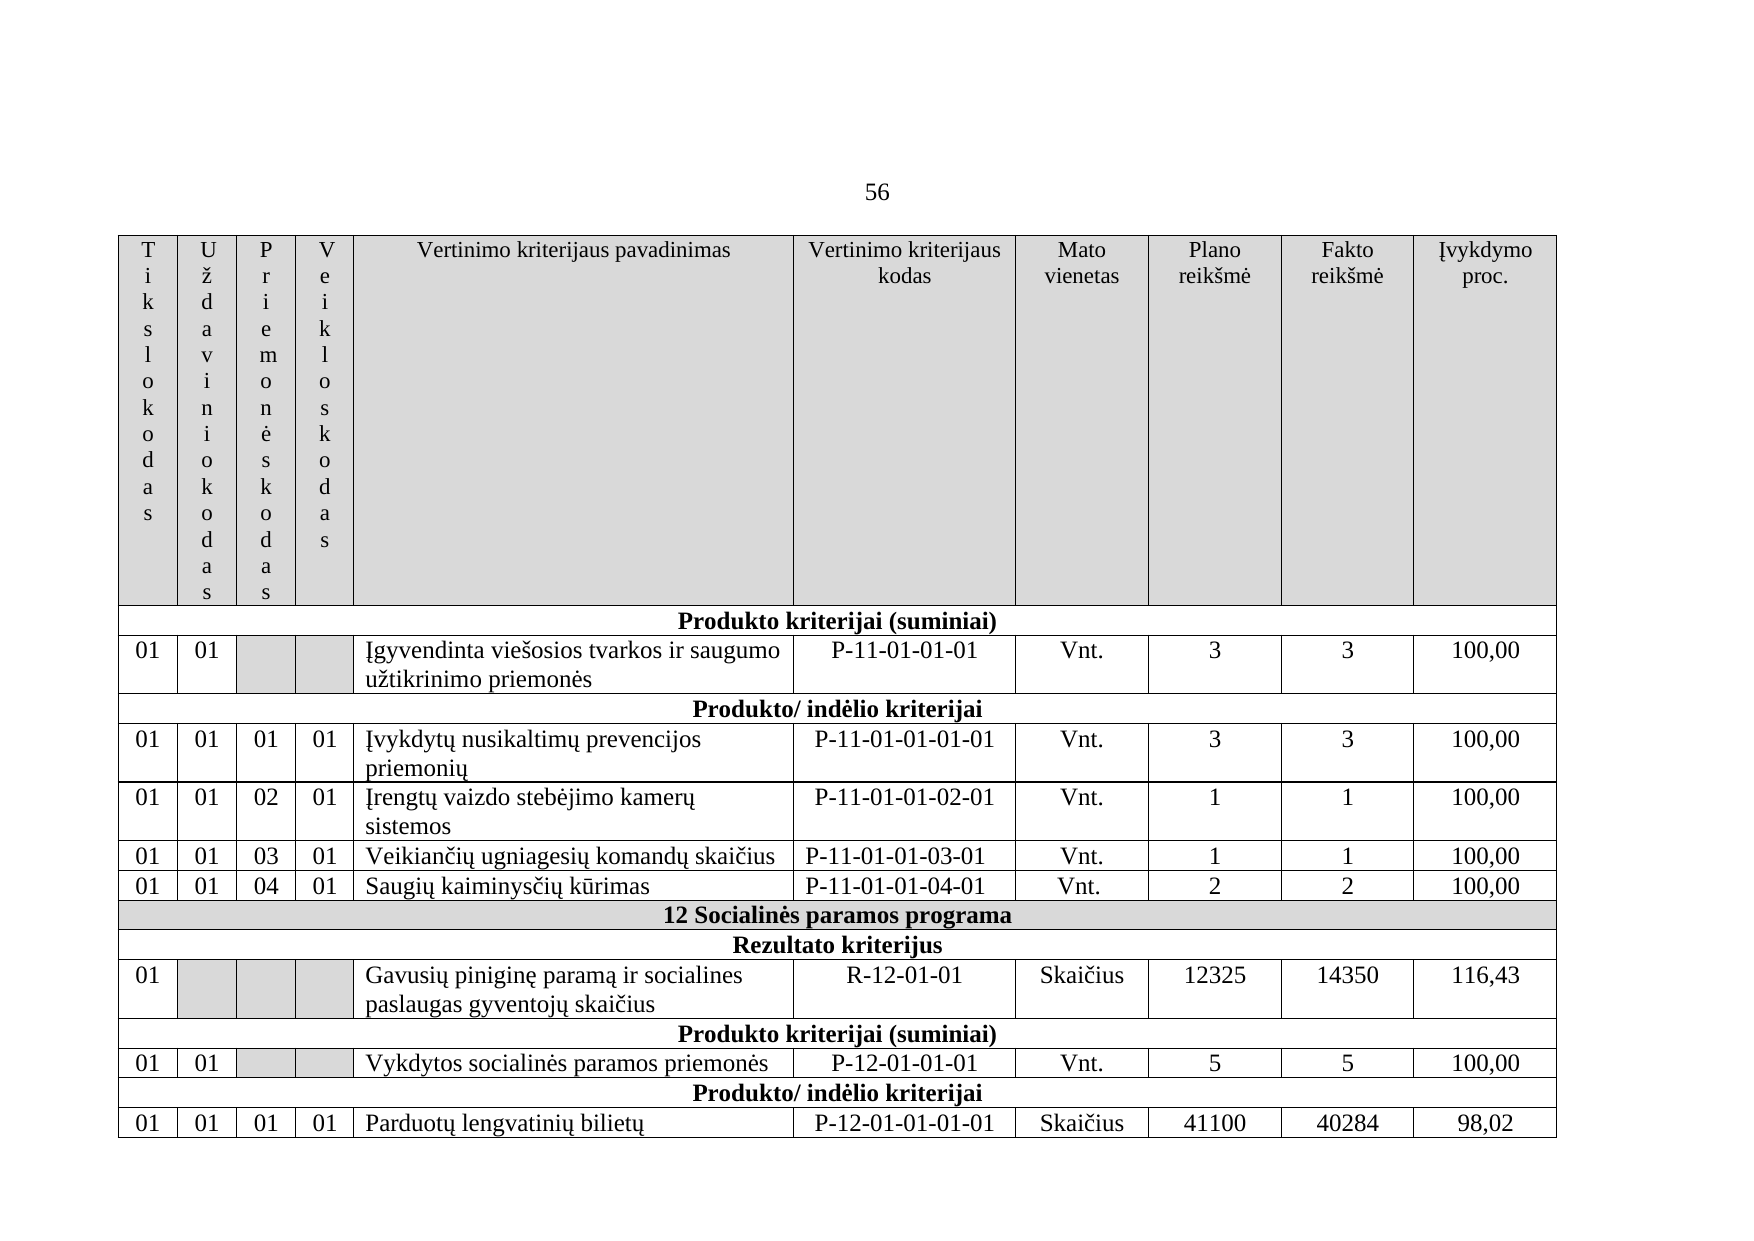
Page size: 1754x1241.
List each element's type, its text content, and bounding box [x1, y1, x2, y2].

table_cell P-11-01-01-02-01 [794, 783, 1015, 840]
table_cell 1 [1282, 841, 1413, 870]
table_cell [296, 636, 353, 693]
table_cell 01 [178, 636, 236, 693]
table_cell 3 [1149, 724, 1281, 781]
table_cell Produkto/ indėlio kriterijai [119, 694, 1556, 723]
table_cell 100,00 [1414, 841, 1556, 870]
table_cell [296, 960, 353, 1018]
table_cell 01 [119, 960, 177, 1018]
table_cell [237, 1049, 295, 1077]
table_cell 2 [1282, 871, 1413, 899]
table_cell R-12-01-01 [794, 960, 1015, 1018]
table_cell 3 [1282, 636, 1413, 693]
table_cell 01 [119, 871, 177, 899]
table_cell Produkto kriterijai (suminiai) [119, 1019, 1556, 1047]
table_cell 01 [296, 871, 353, 899]
table_cell Veikiančių ugniagesių komandų skaičius [354, 841, 793, 870]
table_cell Saugių kaiminysčių kūrimas [354, 871, 793, 899]
table_header Plano reikšmė [1149, 236, 1281, 605]
table_cell 01 [119, 724, 177, 781]
table_cell 1 [1149, 841, 1281, 870]
table_cell 01 [178, 1108, 236, 1137]
table_cell 98,02 [1414, 1108, 1556, 1137]
table_cell Produkto kriterijai (suminiai) [119, 606, 1556, 634]
table_cell 116,43 [1414, 960, 1556, 1018]
table_header Fakto reikšmė [1282, 236, 1413, 605]
table_cell 01 [119, 1049, 177, 1077]
table_cell P-11-01-01-04-01 [794, 871, 1015, 899]
table_cell P-12-01-01-01 [794, 1049, 1015, 1077]
table_cell Vykdytos socialinės paramos priemonės [354, 1049, 793, 1077]
table_cell P-11-01-01-01 [794, 636, 1015, 693]
table_cell 41100 [1149, 1108, 1281, 1137]
table_cell Įrengtų vaizdo stebėjimo kamerų sistemos [354, 783, 793, 840]
table_cell 01 [178, 841, 236, 870]
table_cell 100,00 [1414, 783, 1556, 840]
table_cell 1 [1149, 783, 1281, 840]
table_cell 1 [1282, 783, 1413, 840]
table_header Įvykdymo proc. [1414, 236, 1556, 605]
table_cell 14350 [1282, 960, 1413, 1018]
table_cell 3 [1282, 724, 1413, 781]
table_cell 100,00 [1414, 871, 1556, 899]
table_cell 12325 [1149, 960, 1281, 1018]
table_cell P-12-01-01-01-01 [794, 1108, 1015, 1137]
table_cell 01 [237, 1108, 295, 1137]
table_cell Vnt. [1016, 636, 1148, 693]
table_cell 01 [296, 1108, 353, 1137]
table_cell 04 [237, 871, 295, 899]
table_cell 01 [119, 1108, 177, 1137]
table_cell 03 [237, 841, 295, 870]
table_cell 5 [1282, 1049, 1413, 1077]
table_header Uždavinio kodas [178, 236, 236, 605]
table_cell 40284 [1282, 1108, 1413, 1137]
table_header Mato vienetas [1016, 236, 1148, 605]
table_cell 01 [119, 841, 177, 870]
table_cell 5 [1149, 1049, 1281, 1077]
table_header Tikslo kodas [119, 236, 177, 605]
table_cell 01 [178, 783, 236, 840]
table_cell 01 [178, 724, 236, 781]
table_cell Skaičius [1016, 1108, 1148, 1137]
table_cell Parduotų lengvatinių bilietų [354, 1108, 793, 1137]
table_header Priemonės kodas [237, 236, 295, 605]
table_cell Vnt. [1016, 724, 1148, 781]
table_header Vertinimo kriterijaus kodas [794, 236, 1015, 605]
table_cell Įvykdytų nusikaltimų prevencijos priemonių [354, 724, 793, 781]
table_cell Skaičius [1016, 960, 1148, 1018]
table_cell 01 [119, 636, 177, 693]
table_cell 100,00 [1414, 1049, 1556, 1077]
table_header Vertinimo kriterijaus pavadinimas [354, 236, 793, 605]
table_cell [296, 1049, 353, 1077]
table_cell Produkto/ indėlio kriterijai [119, 1078, 1556, 1107]
table_cell 100,00 [1414, 636, 1556, 693]
table_cell [237, 960, 295, 1018]
table_cell P-11-01-01-01-01 [794, 724, 1015, 781]
table_cell Rezultato kriterijus [119, 930, 1556, 959]
table_cell 3 [1149, 636, 1281, 693]
table_cell 01 [178, 871, 236, 899]
table_cell [178, 960, 236, 1018]
table_cell Gavusių piniginę paramą ir socialines paslaugas gyventojų skaičius [354, 960, 793, 1018]
table_cell 01 [296, 724, 353, 781]
table_cell 01 [237, 724, 295, 781]
table_cell Vnt. [1016, 783, 1148, 840]
table_cell 2 [1149, 871, 1281, 899]
table_cell 01 [178, 1049, 236, 1077]
table_cell Vnt. [1016, 841, 1148, 870]
table_cell Įgyvendinta viešosios tvarkos ir saugumo užtikrinimo priemonės [354, 636, 793, 693]
table_cell 12 Socialinės paramos programa [119, 901, 1556, 929]
table_header Veiklos kodas [296, 236, 353, 605]
table_cell Vnt. [1016, 871, 1148, 899]
table_cell 01 [296, 783, 353, 840]
table_cell 01 [296, 841, 353, 870]
table_cell 02 [237, 783, 295, 840]
table_cell 100,00 [1414, 724, 1556, 781]
table_cell Vnt. [1016, 1049, 1148, 1077]
table_cell P-11-01-01-03-01 [794, 841, 1015, 870]
table_cell 01 [119, 783, 177, 840]
table_cell [237, 636, 295, 693]
